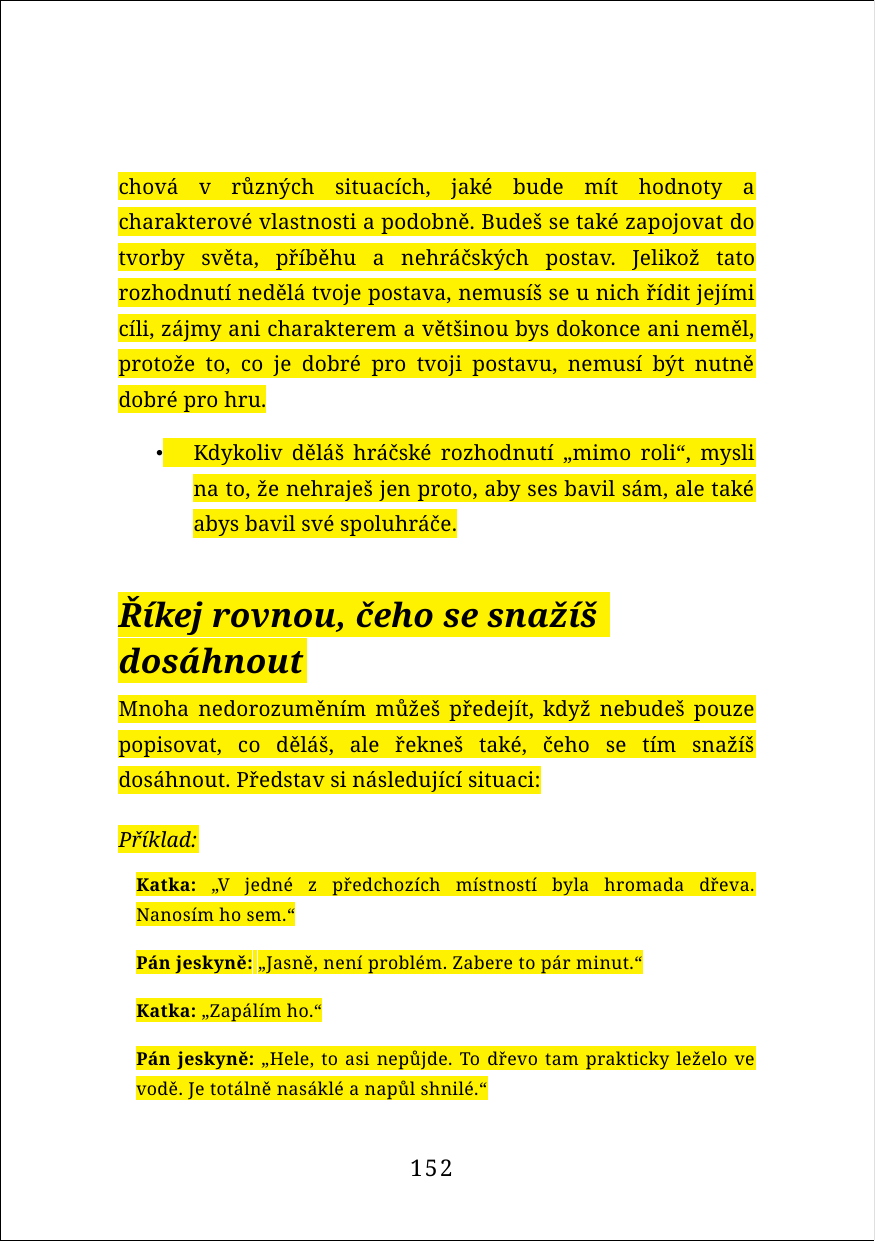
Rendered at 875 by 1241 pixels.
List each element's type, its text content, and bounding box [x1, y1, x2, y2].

list Kdykoliv děláš hráčské rozhodnutí „mimo roli“, mysli na to, že nehraješ jen proto, aby ses bavil sám, ale také abys bavil své spoluhráče. [156, 438, 756, 538]
text chová v různých situacích, jaké bude mít hodnoty a charakterové vlastnosti a podobně. Budeš se také zapojovat do tvorby světa, příběhu a nehráčských postav. Jelikož tato rozhodnutí nedělá tvoje postava, nemusíš se u nich řídit jejími cíli, zájmy ani charakterem a většinou bys dokonce ani neměl, protože to, co je dobré pro tvoji postavu, nemusí být nutně dobré pro hru. [118, 172, 756, 413]
text Mnoha nedorozuměním můžeš předejít, když nebudeš pouze popisovat, co děláš, ale řekneš také, čeho se tím snažíš dosáhnout. Představ si následující situaci: [118, 694, 756, 794]
text Pán jeskyně: „Jasně, není problém. Zabere to pár minut.“ [136, 950, 756, 974]
text Pán jeskyně: „Hele, to asi nepůjde. To dřevo tam prakticky leželo ve vodě. Je totálně nasáklé a napůl shnilé.“ [136, 1046, 756, 1100]
text Katka: „Zapálím ho.“ [136, 998, 756, 1022]
text Katka: „V jedné z předchozích místností byla hromada dřeva. Nanosím ho sem.“ [136, 872, 756, 926]
text Příklad: [118, 825, 756, 853]
subtitle Říkej rovnou, čeho se snažíš dosáhnout [118, 592, 756, 683]
